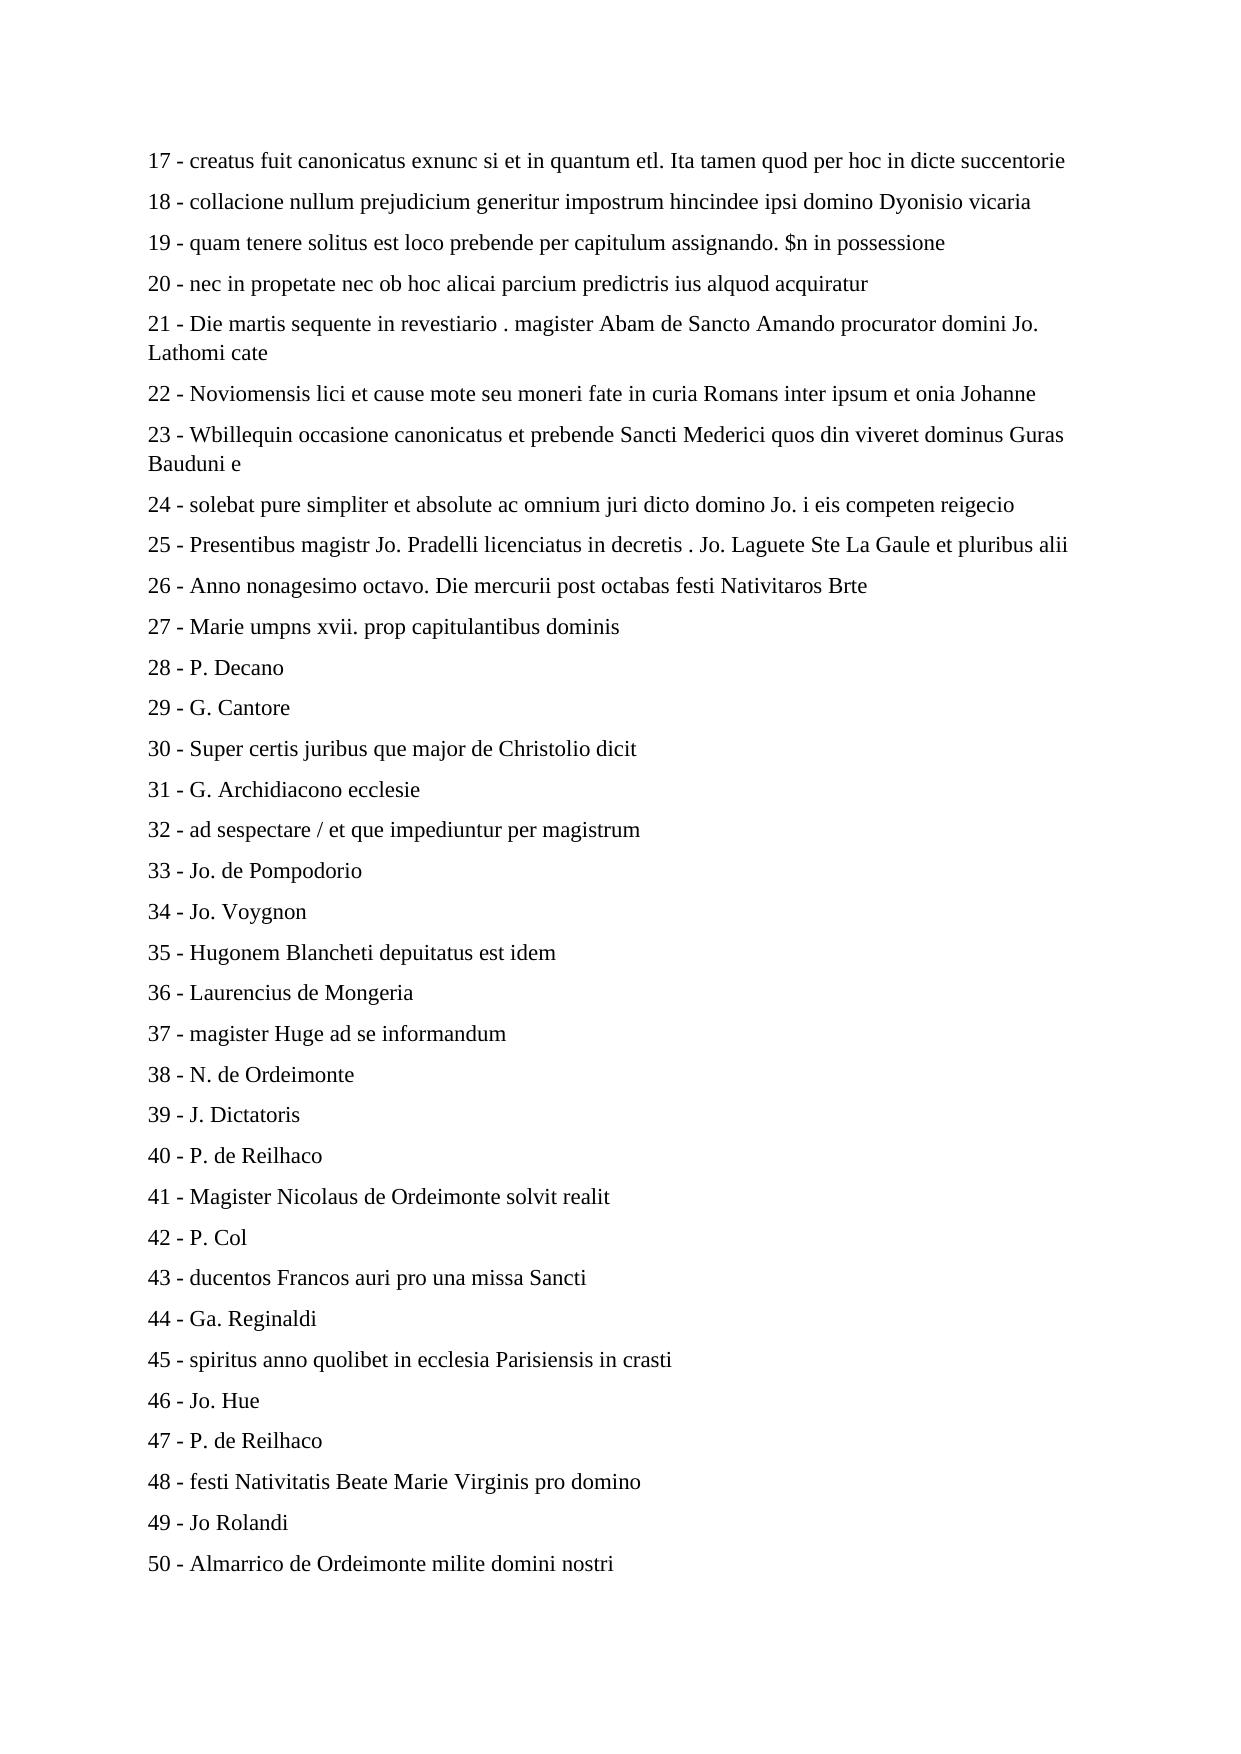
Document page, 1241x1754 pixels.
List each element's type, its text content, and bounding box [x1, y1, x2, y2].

text 29 - G. Cantore [148, 694, 1093, 721]
text 43 - ducentos Francos auri pro una missa Sancti [148, 1264, 1093, 1291]
text 26 - Anno nonagesimo octavo. Die mercurii post octabas festi Nativitaros Brte [148, 572, 1093, 598]
text 20 - nec in propetate nec ob hoc alicai parcium predictris ius alquod acquiratur [148, 270, 1093, 296]
text 22 - Noviomensis lici et cause mote seu moneri fate in curia Romans inter ipsum et onia Johanne [148, 380, 1093, 407]
text 28 - P. Decano [148, 653, 1093, 680]
text 31 - G. Archidiacono ecclesie [148, 776, 1093, 802]
text 34 - Jo. Voygnon [148, 898, 1093, 924]
text 17 - creatus fuit canonicatus exnunc si et in quantum etl. Ita tamen quod per hoc in dicte succentorie [148, 148, 1093, 174]
text 21 - Die martis sequente in revestiario . magister Abam de Sancto Amando procurator domini Jo. Lathomi cate [148, 311, 1093, 366]
text 50 - Almarrico de Ordeimonte milite domini nostri [148, 1549, 1093, 1576]
text 30 - Super certis juribus que major de Christolio dicit [148, 735, 1093, 761]
text 27 - Marie umpns xvii. prop capitulantibus dominis [148, 613, 1093, 639]
text 39 - J. Dictatoris [148, 1102, 1093, 1128]
text 25 - Presentibus magistr Jo. Pradelli licenciatus in decretis . Jo. Laguete Ste La Gaule et pluribus alii [148, 531, 1093, 558]
text 49 - Jo Rolandi [148, 1509, 1093, 1535]
text 44 - Ga. Reginaldi [148, 1305, 1093, 1332]
text 46 - Jo. Hue [148, 1387, 1093, 1413]
text 38 - N. de Ordeimonte [148, 1061, 1093, 1087]
text 42 - P. Col [148, 1224, 1093, 1250]
text 37 - magister Huge ad se informandum [148, 1020, 1093, 1046]
text 18 - collacione nullum prejudicium generitur impostrum hincindee ipsi domino Dyonisio vicaria [148, 188, 1093, 215]
text 24 - solebat pure simpliter et absolute ac omnium juri dicto domino Jo. i eis competen reigecio [148, 491, 1093, 517]
text 48 - festi Nativitatis Beate Marie Virginis pro domino [148, 1468, 1093, 1494]
text 19 - quam tenere solitus est loco prebende per capitulum assignando. $n in possessione [148, 229, 1093, 255]
text 40 - P. de Reilhaco [148, 1142, 1093, 1169]
text 47 - P. de Reilhaco [148, 1427, 1093, 1454]
text 41 - Magister Nicolaus de Ordeimonte solvit realit [148, 1183, 1093, 1209]
text 35 - Hugonem Blancheti depuitatus est idem [148, 939, 1093, 965]
text 36 - Laurencius de Mongeria [148, 979, 1093, 1006]
text 33 - Jo. de Pompodorio [148, 857, 1093, 883]
text 23 - Wbillequin occasione canonicatus et prebende Sancti Mederici quos din viveret dominus Guras Bauduni e [148, 421, 1093, 476]
text 32 - ad sespectare / et que impediuntur per magistrum [148, 816, 1093, 843]
text 45 - spiritus anno quolibet in ecclesia Parisiensis in crasti [148, 1346, 1093, 1372]
